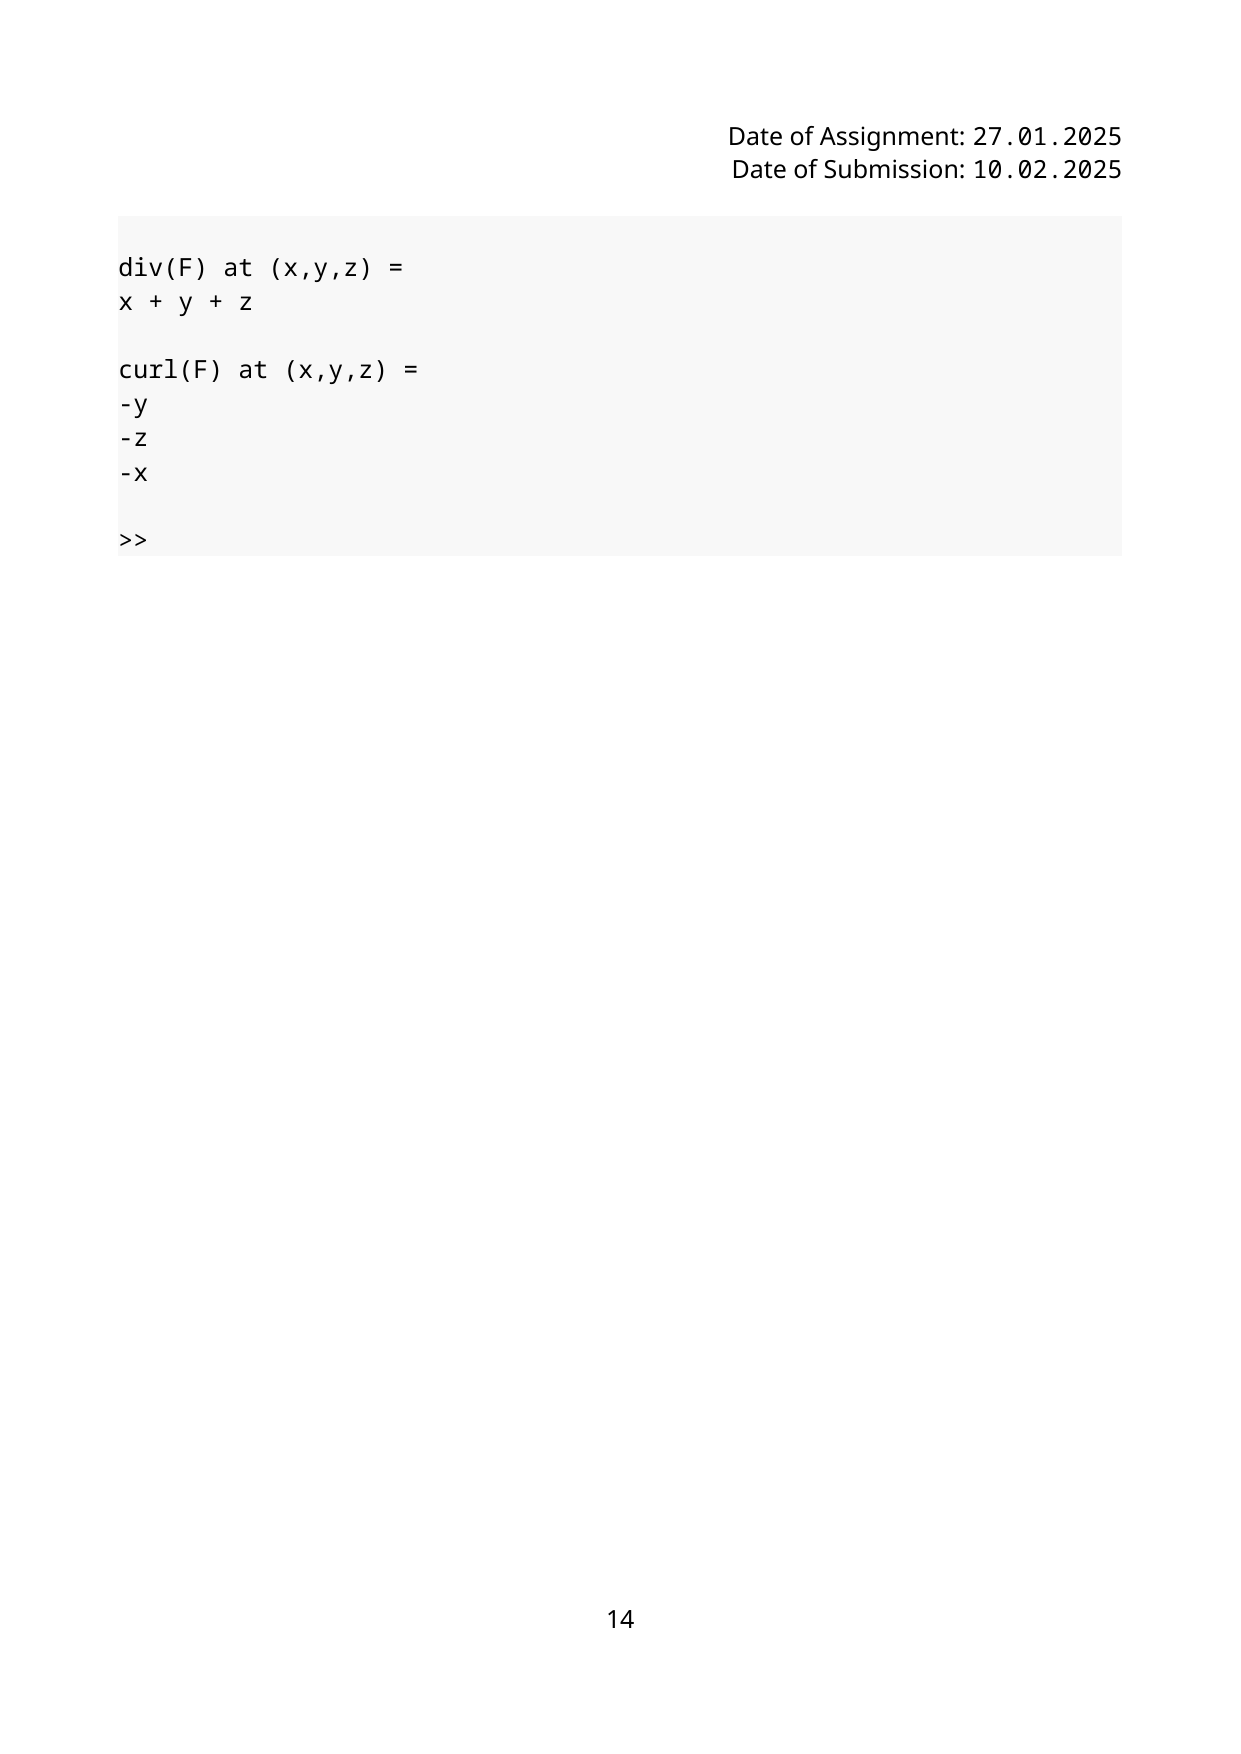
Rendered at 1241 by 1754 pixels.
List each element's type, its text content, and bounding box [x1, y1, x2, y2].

text div(F) at (x,y,z) = [118, 250, 1122, 284]
text curl(F) at (x,y,z) = [118, 352, 1122, 386]
text -z [118, 420, 1122, 454]
text x + y + z [118, 284, 1122, 318]
text >> [118, 522, 1122, 556]
text -y [118, 386, 1122, 420]
text -x [118, 454, 1122, 488]
